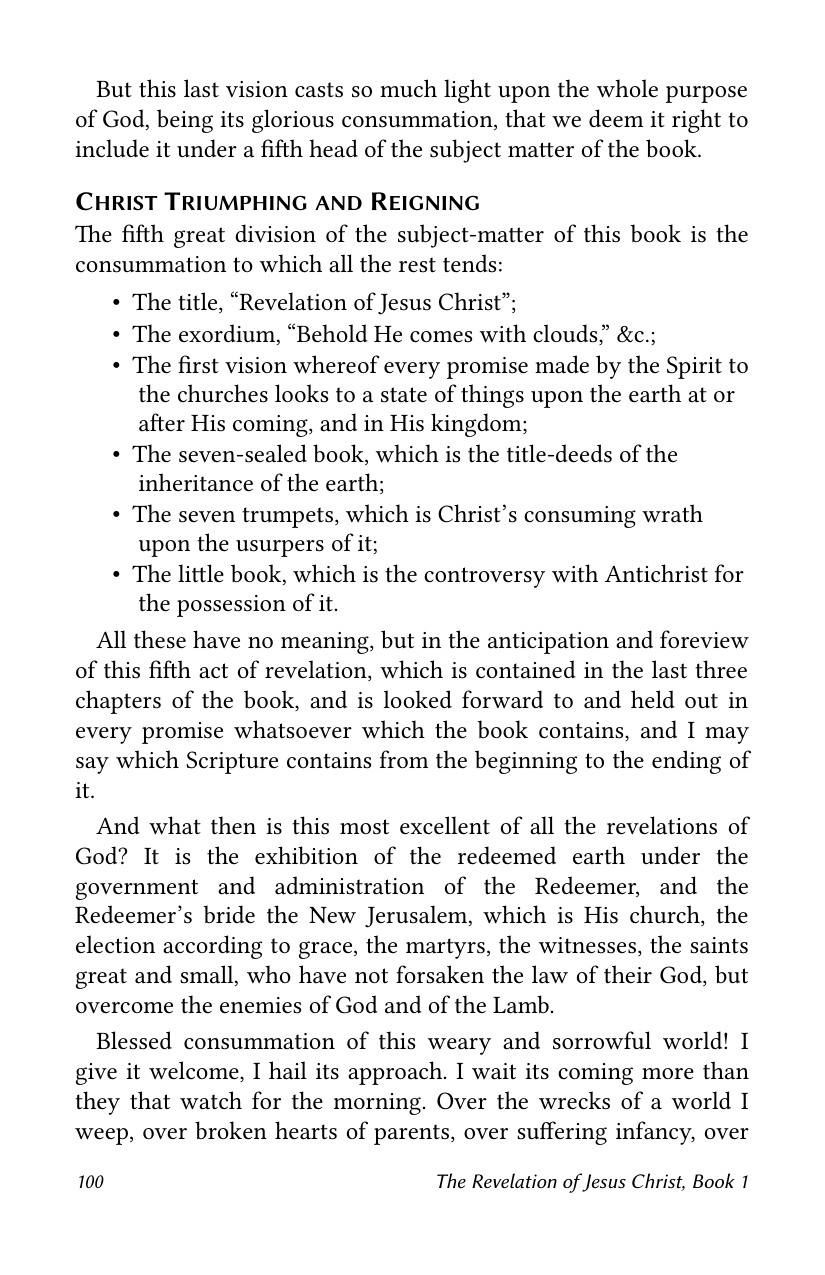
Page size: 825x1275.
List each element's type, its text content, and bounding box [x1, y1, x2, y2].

text And what then is this most excellent of all the revelations of God? It is the exhibition of the redeemed earth under the government and administration of the Redeemer, and the Redeemer’s bride the New Jerusalem, which is His church, the election according to grace, the martyrs, the witnesses, the saints great and small, who have not forsaken the law of their God, but overcome the enemies of God and of the Lamb. [75, 812, 750, 1020]
text The fifth great division of the subject-matter of this book is the consummation to which all the rest tends: [75, 220, 750, 278]
list The little book, which is the controversy with Antichrist for the possession of it. [112, 560, 750, 617]
list The exordium, “Behold He comes with clouds,” &c.; [112, 320, 750, 348]
list The seven-sealed book, which is the title-deeds of the inheritance of the earth; [112, 440, 750, 497]
text Blessed consummation of this weary and sorrowful world! I give it welcome, I hail its approach. I wait its coming more than they that watch for the morning. Over the wrecks of a world I weep, over broken hearts of parents, over suffering infancy, over [75, 1027, 750, 1145]
list The title, “Revelation of Jesus Christ”; [112, 288, 750, 317]
subtitle Christ Triumphing and Reigning [75, 186, 750, 217]
text But this last vision casts so much light upon the whole purpose of God, being its glorious consummation, that we deem it right to include it under a fifth head of the subject matter of the book. [75, 75, 750, 163]
list The seven trumpets, which is Christ’s consuming wrath upon the usurpers of it; [112, 500, 750, 557]
text All these have no meaning, but in the anticipation and foreview of this fifth act of revelation, which is contained in the last three chapters of the book, and is looked forward to and held out in every promise whatsoever which the book contains, and I may say which Scripture contains from the beginning to the ending of it. [75, 626, 750, 804]
list The first vision whereof every promise made by the Spirit to the churches looks to a state of things upon the earth at or after His coming, and in His kingdom; [112, 352, 750, 437]
